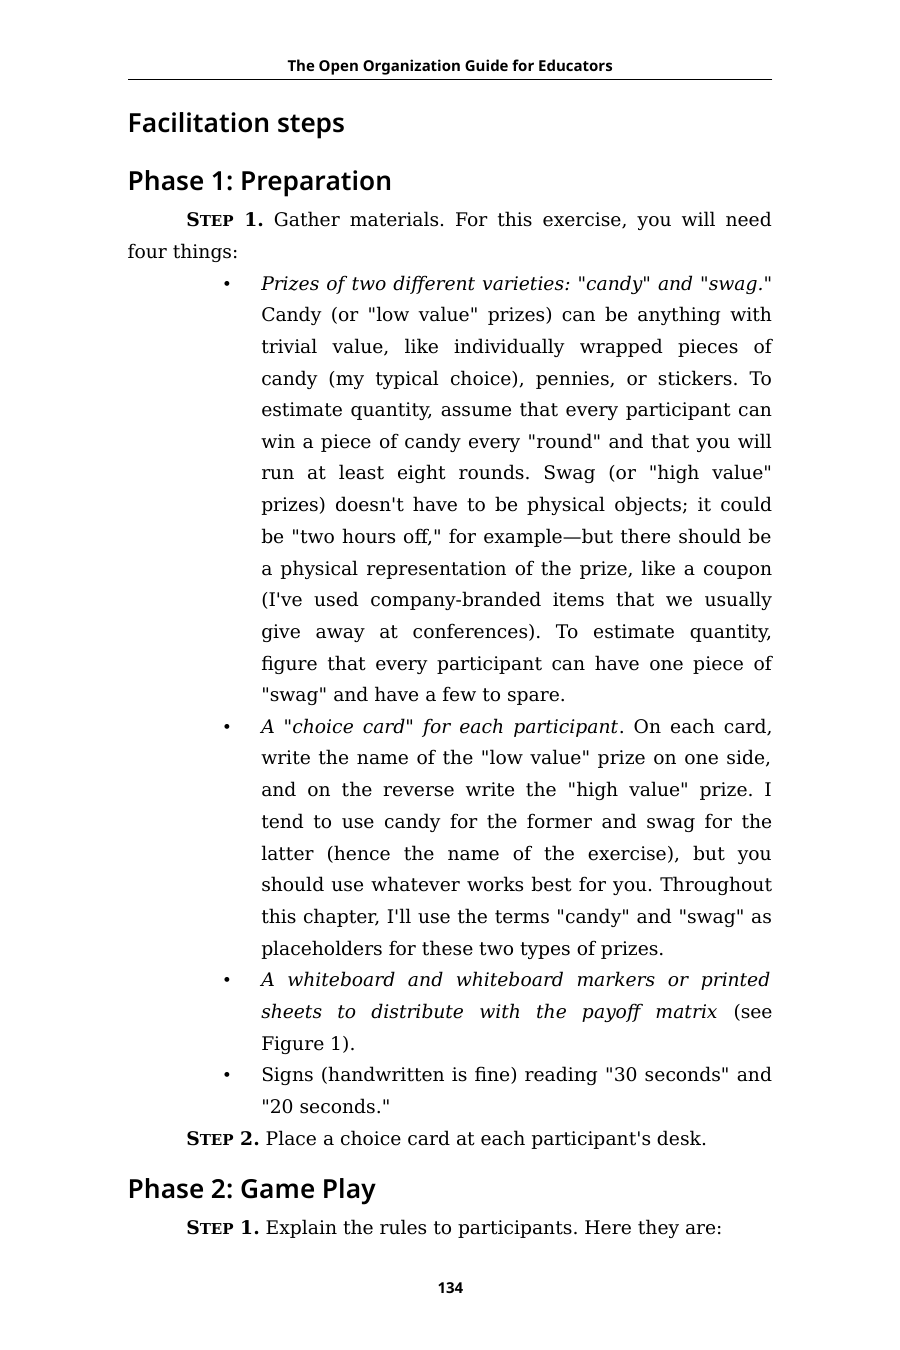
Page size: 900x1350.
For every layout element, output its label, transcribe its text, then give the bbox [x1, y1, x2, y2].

list A "choice card" for each participant. On each card, write the name of the "low value" prize on one side, and on the reverse write the "high value" prize. I tend to use candy for the former and swag for the latter (hence the name of the exercise), but you should use whatever works best for you. Throughout this chapter, I'll use the terms "candy" and "swag" as placeholders for these two types of prizes. [223, 716, 772, 959]
subtitle Phase 2: Game Play [127, 1174, 772, 1204]
subtitle Facilitation steps [127, 109, 772, 139]
text Step 1. Explain the rules to participants. Here they are: [127, 1217, 772, 1239]
text Step 2. Place a choice card at each participant's desk. [127, 1127, 772, 1149]
list Signs (handwritten is fine) reading "30 seconds" and "20 seconds." [223, 1064, 772, 1118]
list Prizes of two different varieties: "candy" and "swag." Candy (or "low value" prizes) can be anything with trivial value, like individually wrapped pieces of candy (my typical choice), pennies, or stickers. To estimate quantity, assume that every participant can win a piece of candy every "round" and that you will run at least eight rounds. Swag (or "high value" prizes) doesn't have to be physical objects; it could be "two hours off," for example—but there should be a physical representation of the prize, like a coupon (I've used company-branded items that we usually give away at conferences). To estimate quantity, figure that every participant can have one piece of "swag" and have a few to spare. [223, 272, 772, 706]
list A whiteboard and whiteboard markers or printed sheets to distribute with the payoff matrix (see Figure 1). [223, 969, 772, 1054]
subtitle Phase 1: Preparation [127, 166, 772, 196]
text Step 1. Gather materials. For this exercise, you will need four things: [127, 209, 772, 263]
